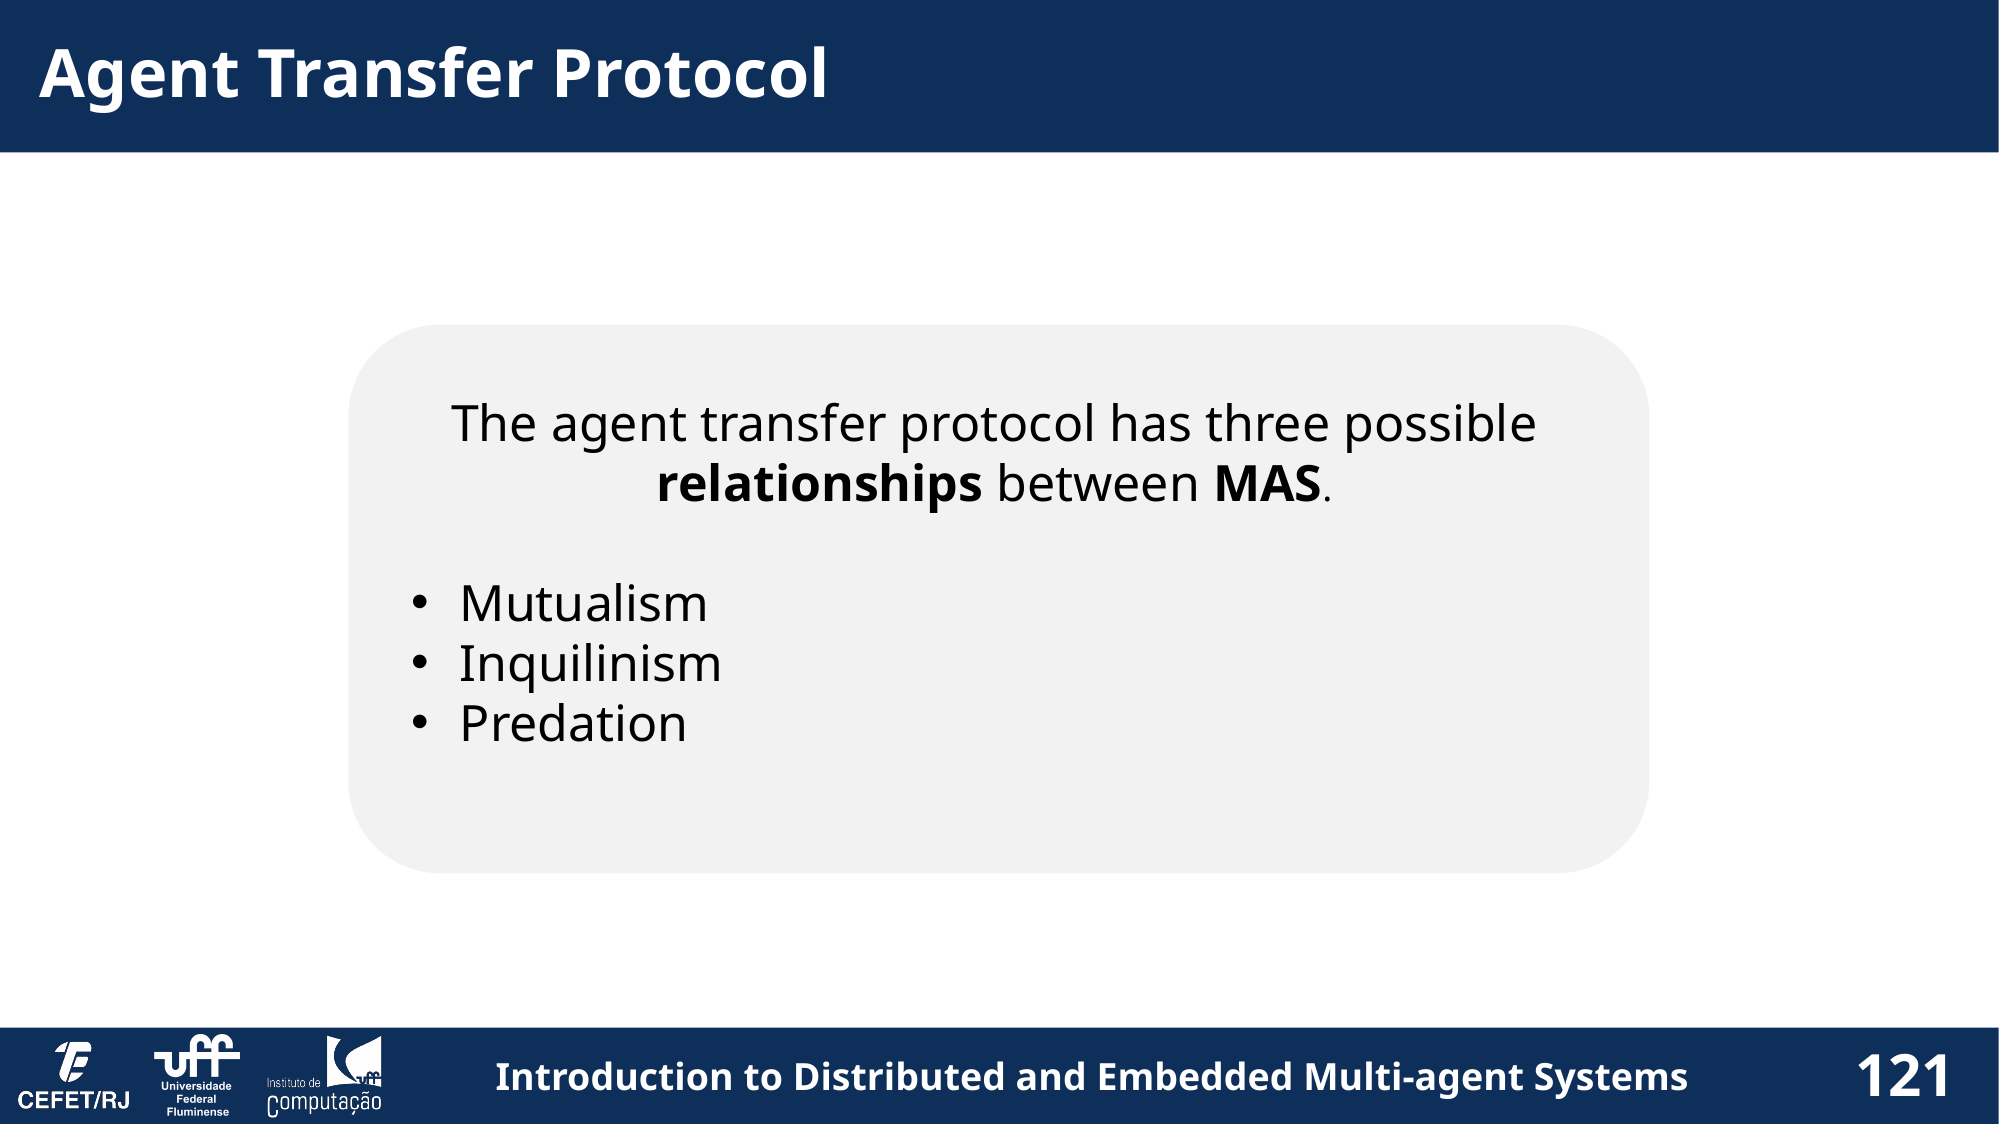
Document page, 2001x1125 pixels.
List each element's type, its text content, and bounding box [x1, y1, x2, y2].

text_box Agent Transfer Protocol [25, 23, 1999, 119]
text_box The agent transfer protocol has three possible relationships between MAS. Mutualism Inquilinism Predation [396, 383, 1593, 759]
picture [153, 1033, 241, 1121]
picture [18, 1021, 129, 1125]
picture [265, 1033, 383, 1118]
text_box [348, 324, 1650, 874]
